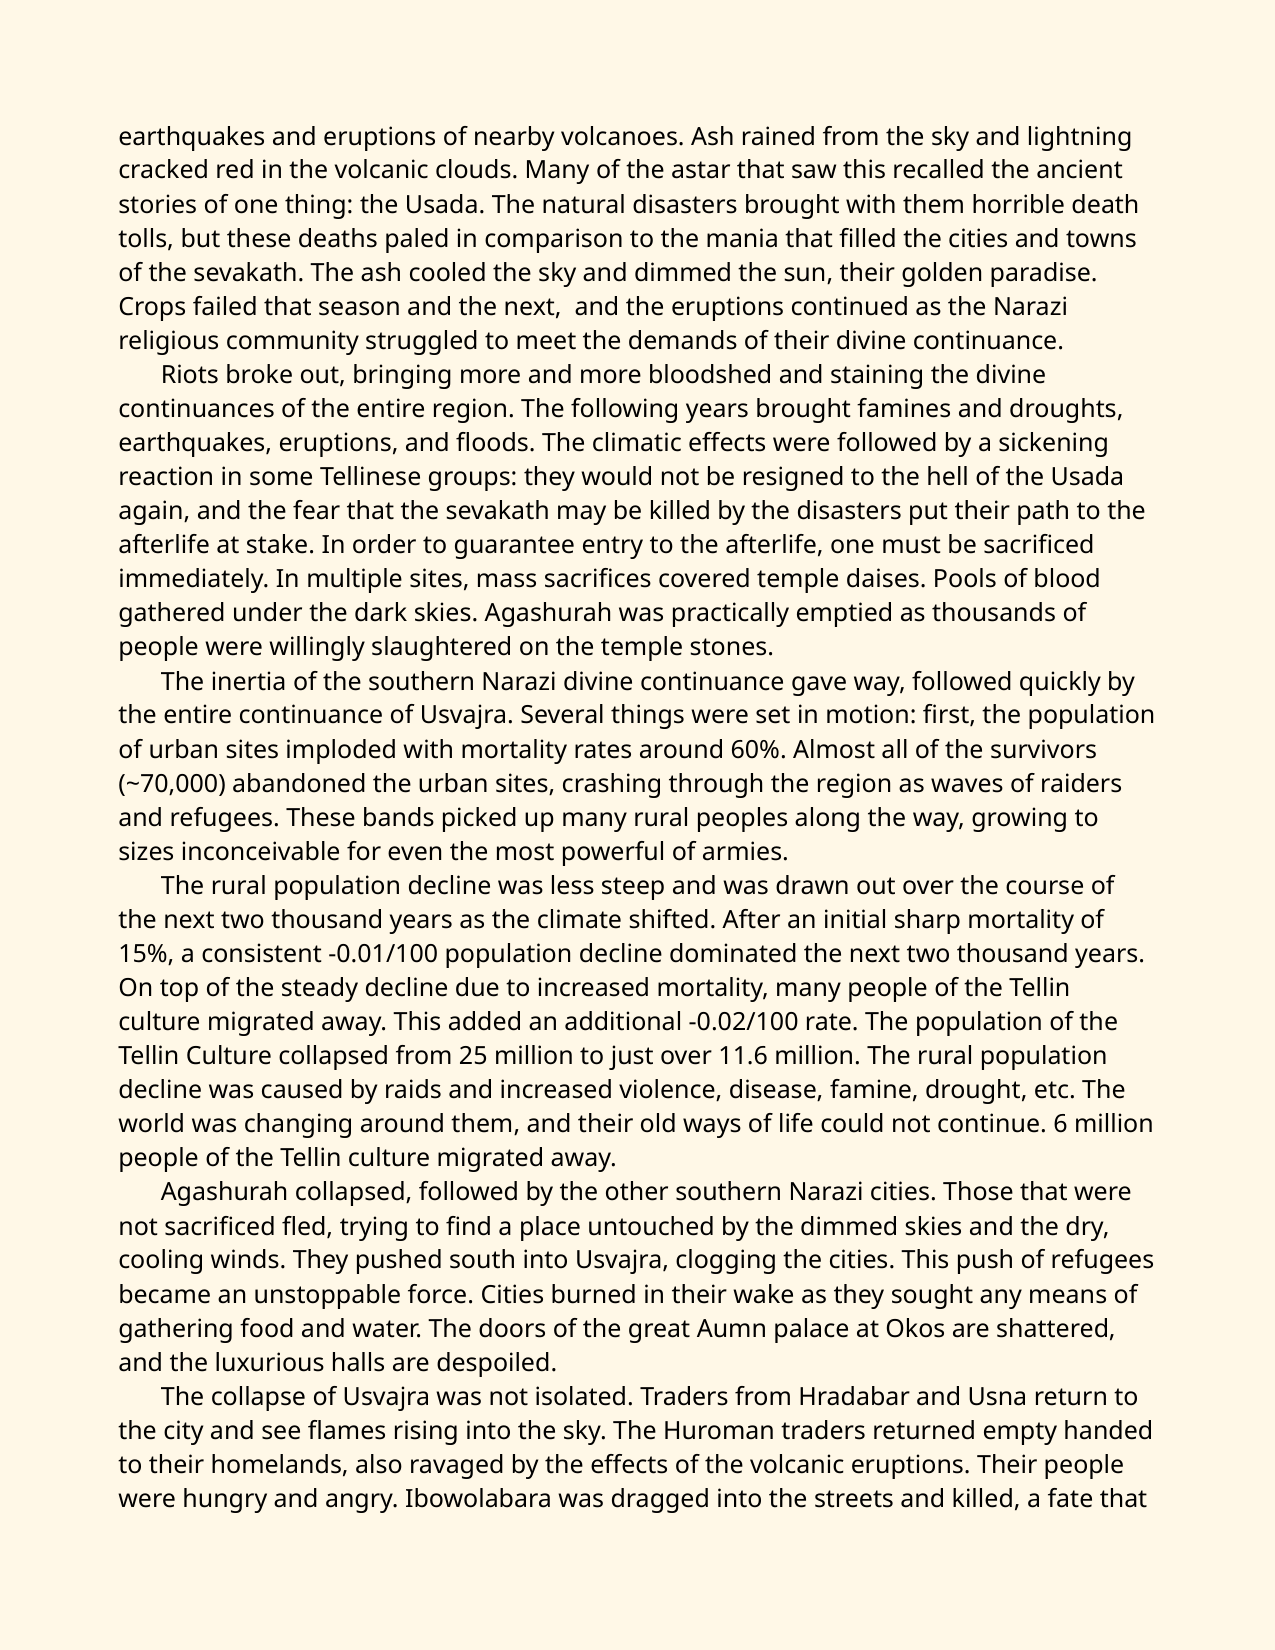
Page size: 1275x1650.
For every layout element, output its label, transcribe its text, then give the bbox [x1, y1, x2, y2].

text The rural population decline was less steep and was drawn out over the course of the next two thousand years as the climate shifted. After an initial sharp mortality of 15%, a consistent -0.01/100 population decline dominated the next two thousand years. On top of the steady decline due to increased mortality, many people of the Tellin culture migrated away. This added an additional -0.02/100 rate. The population of the Tellin Culture collapsed from 25 million to just over 11.6 million. The rural population decline was caused by raids and increased violence, disease, famine, drought, etc. The world was changing around them, and their old ways of life could not continue. 6 million people of the Tellin culture migrated away. [118, 867, 1157, 1174]
text The inertia of the southern Narazi divine continuance gave way, followed quickly by the entire continuance of Usvajra. Several things were set in motion: first, the population of urban sites imploded with mortality rates around 60%. Almost all of the survivors (~70,000) abandoned the urban sites, crashing through the region as waves of raiders and refugees. These bands picked up many rural peoples along the way, growing to sizes inconceivable for even the most powerful of armies. [118, 663, 1157, 867]
text Riots broke out, bringing more and more bloodshed and staining the divine continuances of the entire region. The following years brought famines and droughts, earthquakes, eruptions, and floods. The climatic effects were followed by a sickening reaction in some Tellinese groups: they would not be resigned to the hell of the Usada again, and the fear that the sevakath may be killed by the disasters put their path to the afterlife at stake. In order to guarantee entry to the afterlife, one must be sacrificed immediately. In multiple sites, mass sacrifices covered temple daises. Pools of blood gathered under the dark skies. Agashurah was practically emptied as thousands of people were willingly slaughtered on the temple stones. [118, 357, 1157, 663]
text earthquakes and eruptions of nearby volcanoes. Ash rained from the sky and lightning cracked red in the volcanic clouds. Many of the astar that saw this recalled the ancient stories of one thing: the Usada. The natural disasters brought with them horrible death tolls, but these deaths paled in comparison to the mania that filled the cities and towns of the sevakath. The ash cooled the sky and dimmed the sun, their golden paradise. Crops failed that season and the next, and the eruptions continued as the Narazi religious community struggled to meet the demands of their divine continuance. [118, 118, 1157, 357]
text The collapse of Usvajra was not isolated. Traders from Hradabar and Usna return to the city and see flames rising into the sky. The Huroman traders returned empty handed to their homelands, also ravaged by the effects of the volcanic eruptions. Their people were hungry and angry. Ibowolabara was dragged into the streets and killed, a fate that [118, 1378, 1157, 1515]
text Agashurah collapsed, followed by the other southern Narazi cities. Those that were not sacrificed fled, trying to find a place untouched by the dimmed skies and the dry, cooling winds. They pushed south into Usvajra, clogging the cities. This push of refugees became an unstoppable force. Cities burned in their wake as they sought any means of gathering food and water. The doors of the great Aumn palace at Okos are shattered, and the luxurious halls are despoiled. [118, 1174, 1157, 1378]
